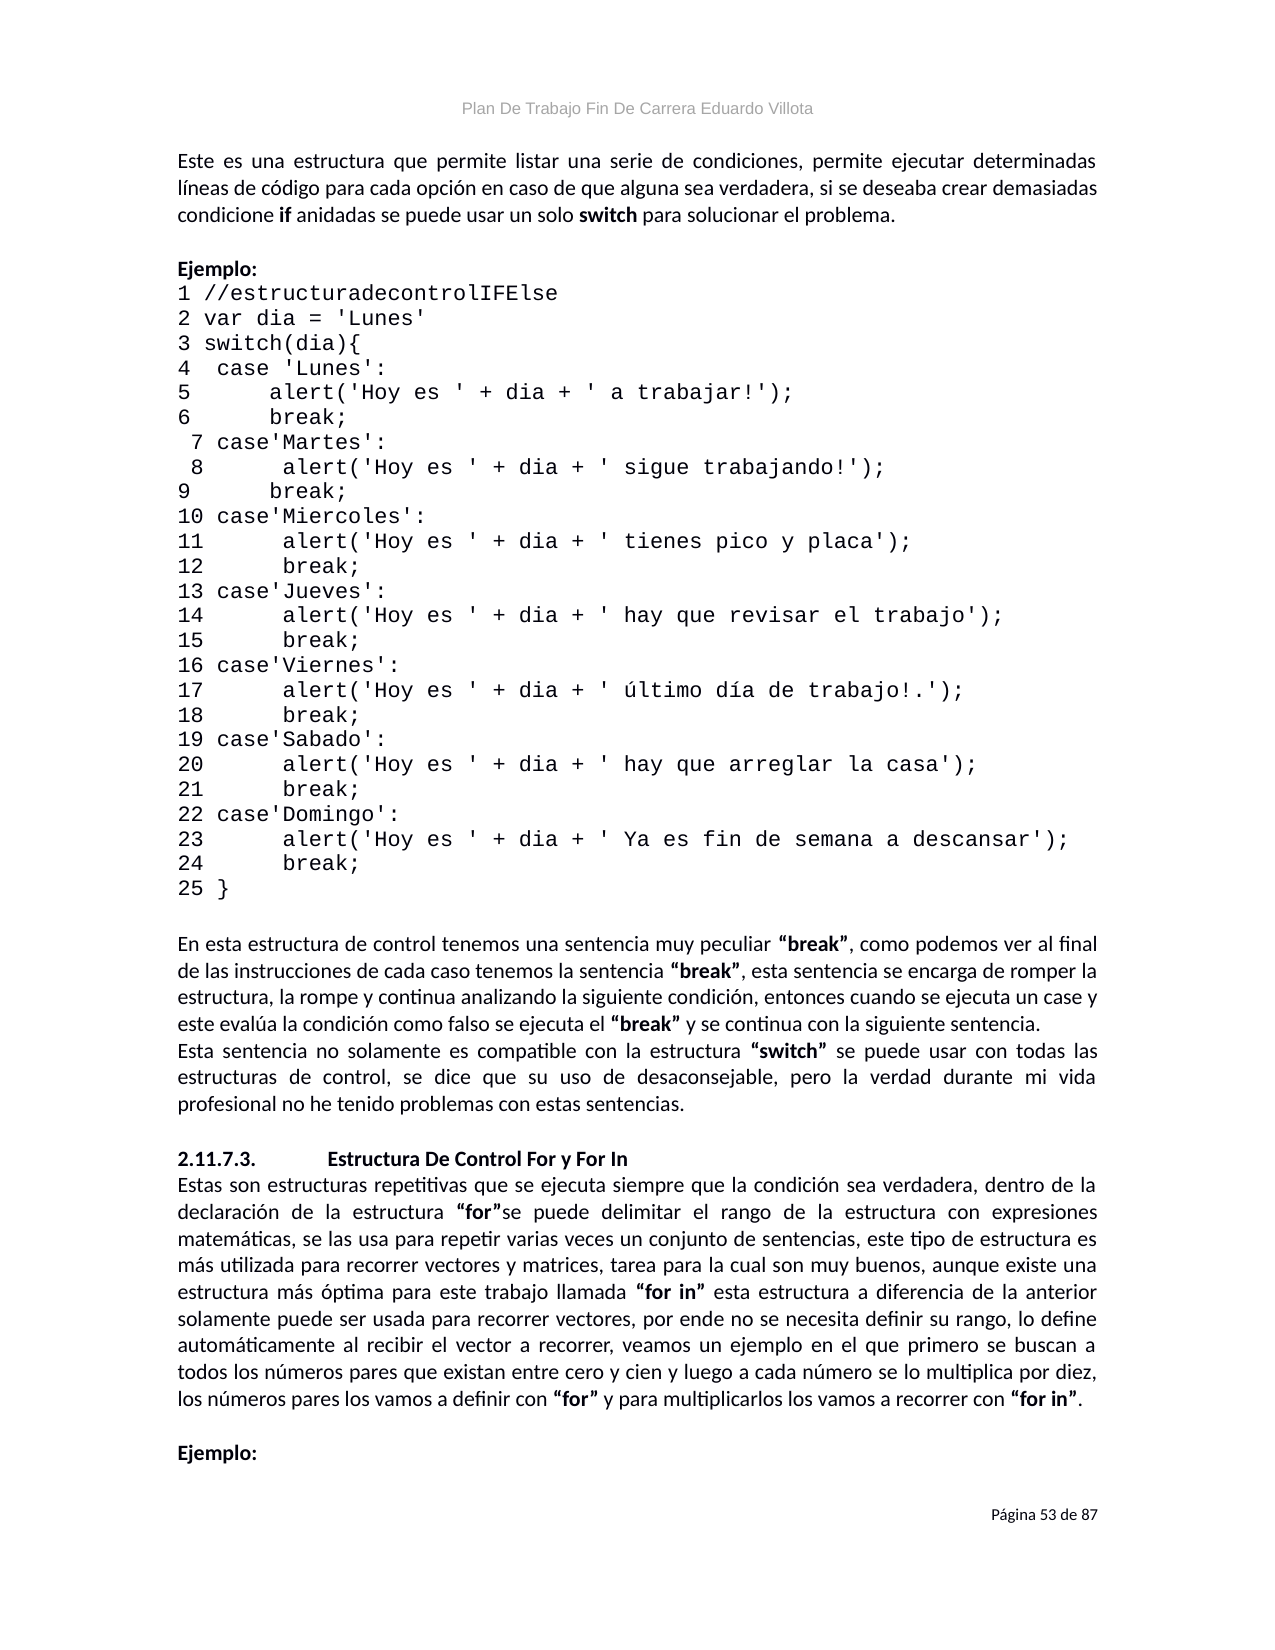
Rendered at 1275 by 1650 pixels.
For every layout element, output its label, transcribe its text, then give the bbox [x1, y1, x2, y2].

text 2 var dia = 'Lunes' [177, 307, 1098, 332]
text 11 alert('Hoy es ' + dia + ' tienes pico y placa'); [177, 530, 1098, 555]
text 18 break; [177, 704, 1098, 728]
text 1 //estructuradecontrolIFElse [177, 282, 1098, 307]
text Ejemplo: [177, 1439, 1098, 1466]
text 15 break; [177, 629, 1098, 654]
text Esta sentencia no solamente es compatible con la estructura “switch” se puede usar con todas las estructuras de control, se dice que su uso de desaconsejable, pero la verdad durante mi vida profesional no he tenido problemas con estas sentencias. [177, 1037, 1098, 1117]
text 5 alert('Hoy es ' + dia + ' a trabajar!'); [177, 381, 1098, 406]
text 25 } [177, 877, 1098, 902]
text 3 switch(dia){ [177, 332, 1098, 357]
text 7 case'Martes': [177, 431, 1098, 456]
text 2.11.7.3. Estructura De Control For y For In [177, 1145, 1098, 1171]
text Ejemplo: [177, 256, 1098, 282]
text 9 break; [177, 481, 1098, 505]
text 8 alert('Hoy es ' + dia + ' sigue trabajando!'); [177, 456, 1098, 481]
text 16 case'Viernes': [177, 654, 1098, 679]
text 21 break; [177, 778, 1098, 803]
text En esta estructura de control tenemos una sentencia muy peculiar “break”, como podemos ver al final de las instrucciones de cada caso tenemos la sentencia “break”, esta sentencia se encarga de romper la estructura, la rompe y continua analizando la siguiente condición, entonces cuando se ejecuta un case y este evalúa la condición como falso se ejecuta el “break” y se continua con la siguiente sentencia. [177, 930, 1098, 1037]
text 19 case'Sabado': [177, 728, 1098, 753]
text 4 case 'Lunes': [177, 357, 1098, 381]
text 20 alert('Hoy es ' + dia + ' hay que arreglar la casa'); [177, 753, 1098, 778]
text 13 case'Jueves': [177, 580, 1098, 604]
text 17 alert('Hoy es ' + dia + ' último día de trabajo!.'); [177, 679, 1098, 704]
text 14 alert('Hoy es ' + dia + ' hay que revisar el trabajo'); [177, 604, 1098, 629]
text 12 break; [177, 555, 1098, 580]
text Este es una estructura que permite listar una serie de condiciones, permite ejecutar determinadas líneas de código para cada opción en caso de que alguna sea verdadera, si se deseaba crear demasiadas condicione if anidadas se puede usar un solo switch para solucionar el problema. [177, 148, 1098, 228]
text 6 break; [177, 406, 1098, 431]
text 22 case'Domingo': [177, 803, 1098, 828]
text 10 case'Miercoles': [177, 505, 1098, 530]
text Estas son estructuras repetitivas que se ejecuta siempre que la condición sea verdadera, dentro de la declaración de la estructura “for”se puede delimitar el rango de la estructura con expresiones matemáticas, se las usa para repetir varias veces un conjunto de sentencias, este tipo de estructura es más utilizada para recorrer vectores y matrices, tarea para la cual son muy buenos, aunque existe una estructura más óptima para este trabajo llamada “for in” esta estructura a diferencia de la anterior solamente puede ser usada para recorrer vectores, por ende no se necesita definir su rango, lo define automáticamente al recibir el vector a recorrer, veamos un ejemplo en el que primero se buscan a todos los números pares que existan entre cero y cien y luego a cada número se lo multiplica por diez, los números pares los vamos a definir con “for” y para multiplicarlos los vamos a recorrer con “for in”. [177, 1171, 1098, 1411]
text 24 break; [177, 852, 1098, 877]
text 23 alert('Hoy es ' + dia + ' Ya es fin de semana a descansar'); [177, 828, 1098, 852]
